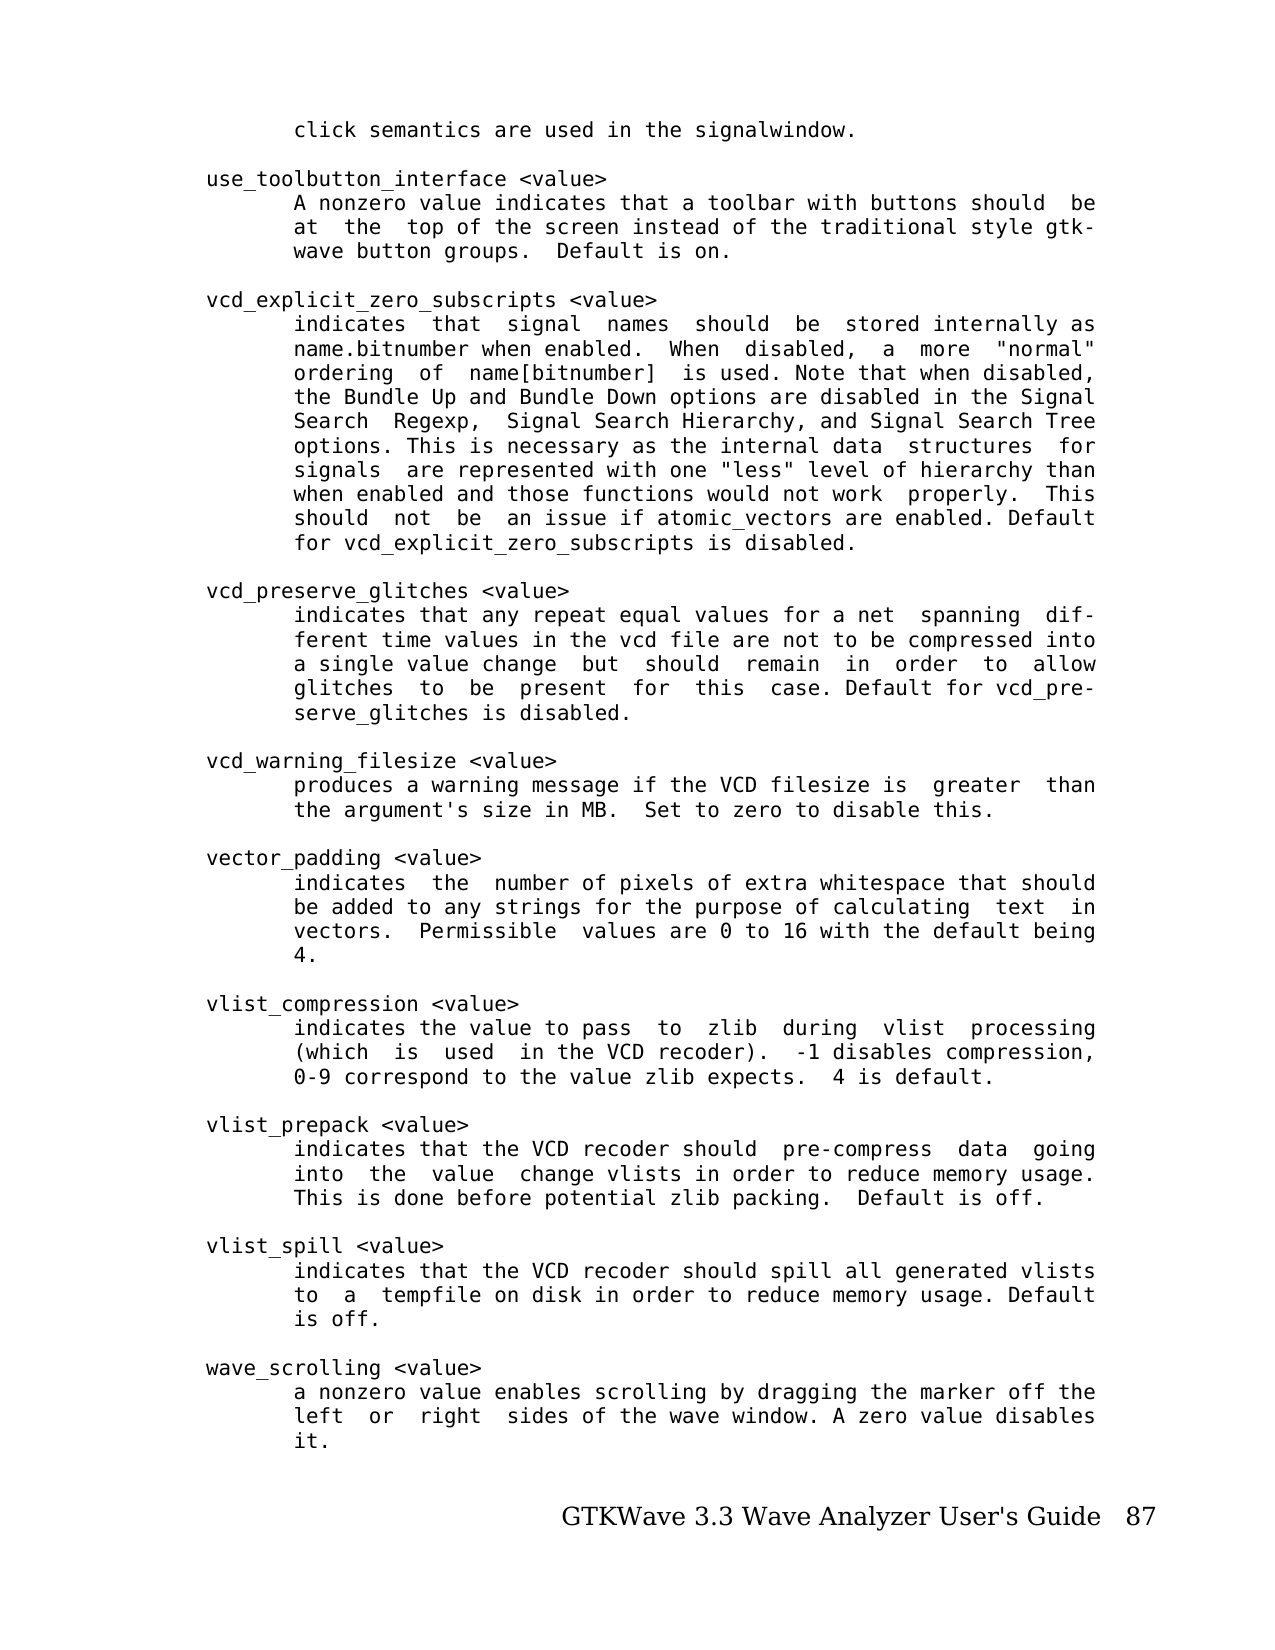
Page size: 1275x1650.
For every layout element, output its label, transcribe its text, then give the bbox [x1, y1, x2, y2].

text the argument's size in MB. Set to zero to disable this. [118, 798, 1157, 822]
text vlist_spill <value> [118, 1234, 1157, 1259]
text indicates the value to pass to zlib during vlist processing [118, 1016, 1157, 1040]
text it. [118, 1429, 1157, 1453]
text to a tempfile on disk in order to reduce memory usage. Default [118, 1283, 1157, 1307]
text indicates that the VCD recoder should pre-compress data going [118, 1137, 1157, 1162]
text when enabled and those functions would not work properly. This [118, 482, 1157, 506]
text vlist_prepack <value> [118, 1113, 1157, 1137]
text vector_padding <value> [118, 846, 1157, 871]
text name.bitnumber when enabled. When disabled, a more "normal" [118, 337, 1157, 361]
text ordering of name[bitnumber] is used. Note that when disabled, [118, 361, 1157, 385]
text for vcd_explicit_zero_subscripts is disabled. [118, 531, 1157, 555]
text vlist_compression <value> [118, 992, 1157, 1016]
text should not be an issue if atomic_vectors are enabled. Default [118, 506, 1157, 531]
text click semantics are used in the signalwindow. [118, 118, 1157, 142]
text is off. [118, 1307, 1157, 1332]
text at the top of the screen instead of the traditional style gtk- [118, 215, 1157, 239]
text be added to any strings for the purpose of calculating text in [118, 895, 1157, 919]
text into the value change vlists in order to reduce memory usage. [118, 1162, 1157, 1186]
text serve_glitches is disabled. [118, 701, 1157, 725]
text indicates that the VCD recoder should spill all generated vlists [118, 1259, 1157, 1283]
text vectors. Permissible values are 0 to 16 with the default being [118, 919, 1157, 943]
text wave_scrolling <value> [118, 1356, 1157, 1380]
text 4. [118, 943, 1157, 968]
text wave button groups. Default is on. [118, 239, 1157, 264]
text produces a warning message if the VCD filesize is greater than [118, 773, 1157, 798]
text (which is used in the VCD recoder). -1 disables compression, [118, 1040, 1157, 1065]
text 0-9 correspond to the value zlib expects. 4 is default. [118, 1065, 1157, 1089]
text a nonzero value enables scrolling by dragging the marker off the [118, 1380, 1157, 1404]
text indicates that any repeat equal values for a net spanning dif- [118, 603, 1157, 628]
text indicates that signal names should be stored internally as [118, 312, 1157, 337]
text A nonzero value indicates that a toolbar with buttons should be [118, 191, 1157, 215]
text use_toolbutton_interface <value> [118, 167, 1157, 191]
text the Bundle Up and Bundle Down options are disabled in the Signal [118, 385, 1157, 409]
text options. This is necessary as the internal data structures for [118, 434, 1157, 458]
text ferent time values in the vcd file are not to be compressed into [118, 628, 1157, 652]
text vcd_warning_filesize <value> [118, 749, 1157, 773]
text Search Regexp, Signal Search Hierarchy, and Signal Search Tree [118, 409, 1157, 434]
text signals are represented with one "less" level of hierarchy than [118, 458, 1157, 482]
text indicates the number of pixels of extra whitespace that should [118, 871, 1157, 895]
text This is done before potential zlib packing. Default is off. [118, 1186, 1157, 1210]
text glitches to be present for this case. Default for vcd_pre- [118, 676, 1157, 701]
text a single value change but should remain in order to allow [118, 652, 1157, 676]
text vcd_preserve_glitches <value> [118, 579, 1157, 603]
text vcd_explicit_zero_subscripts <value> [118, 288, 1157, 312]
text left or right sides of the wave window. A zero value disables [118, 1404, 1157, 1429]
